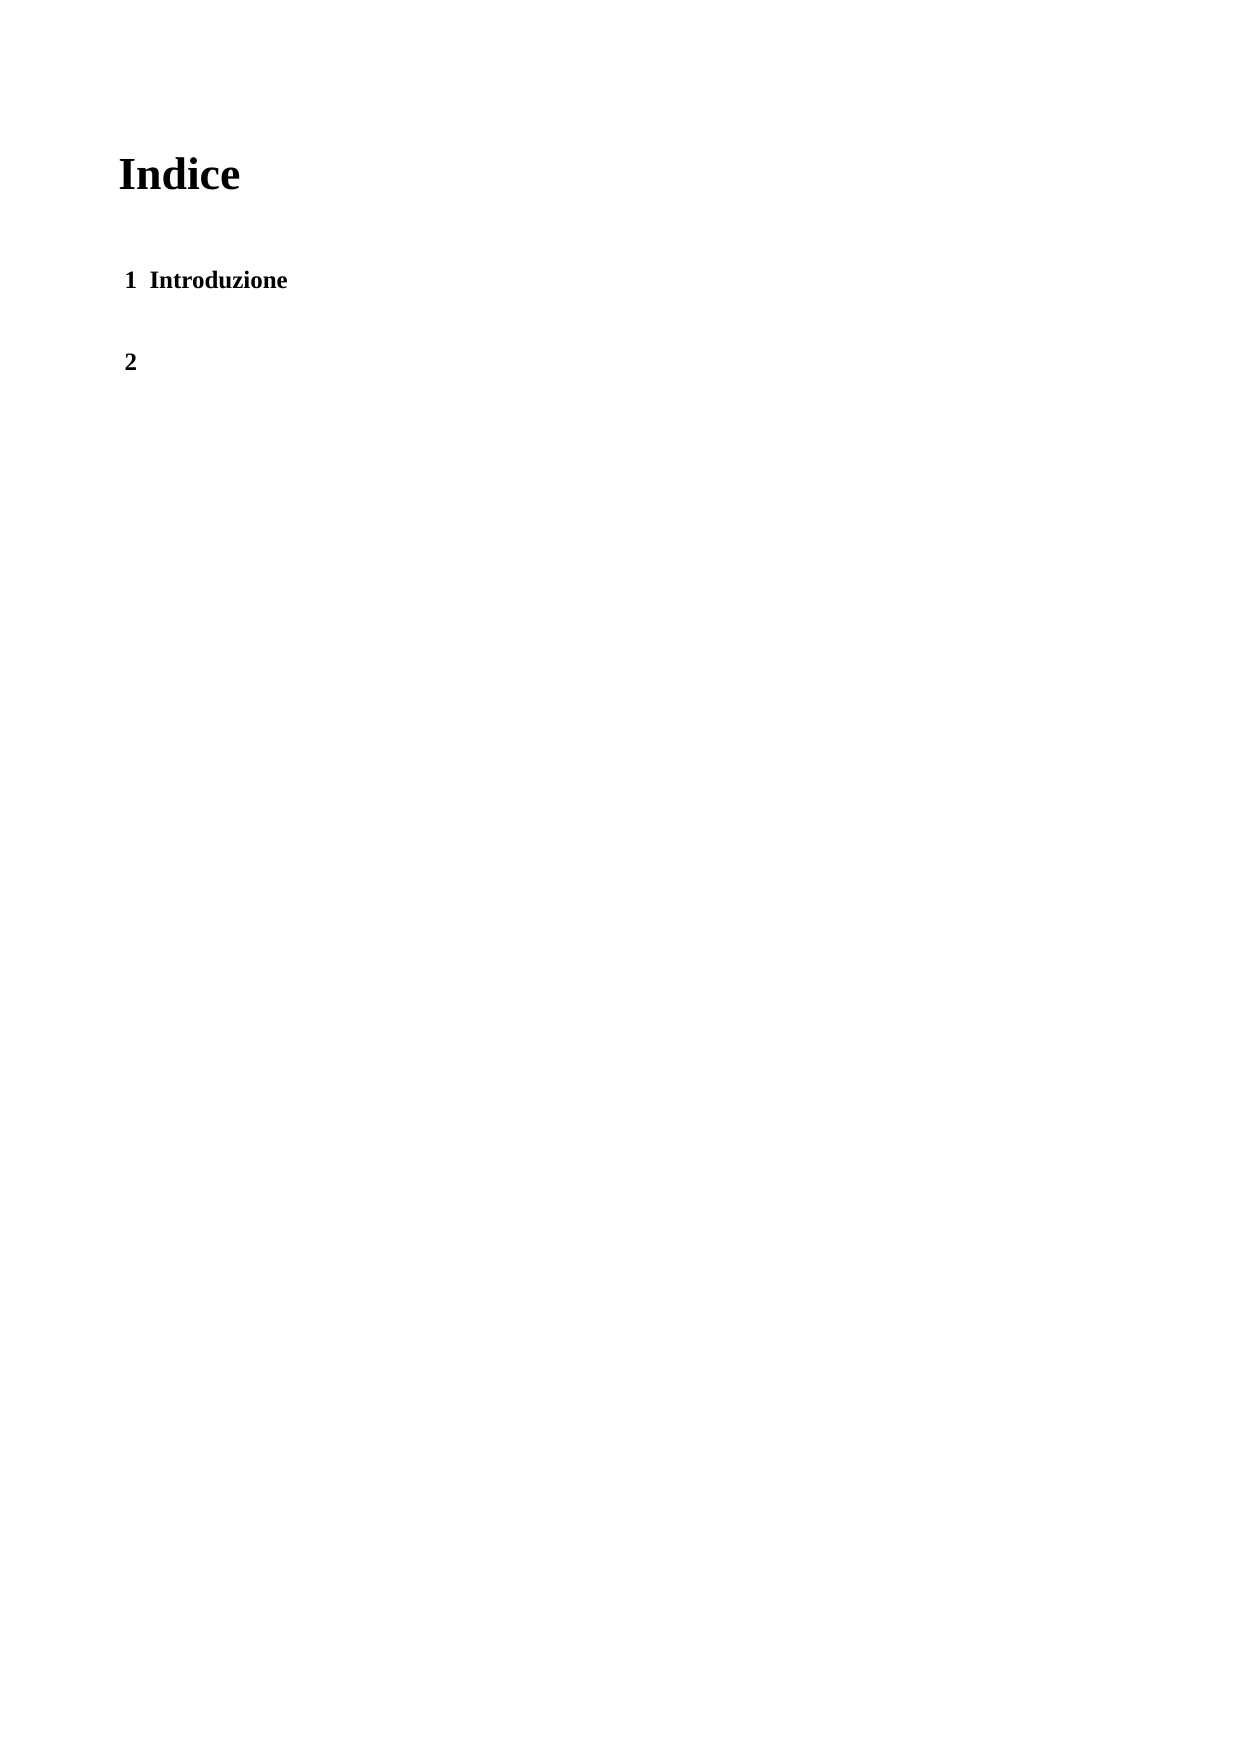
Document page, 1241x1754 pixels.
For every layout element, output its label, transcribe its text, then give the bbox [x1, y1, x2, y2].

text Indice [118, 147, 1122, 199]
list Introduzione [118, 265, 1122, 293]
